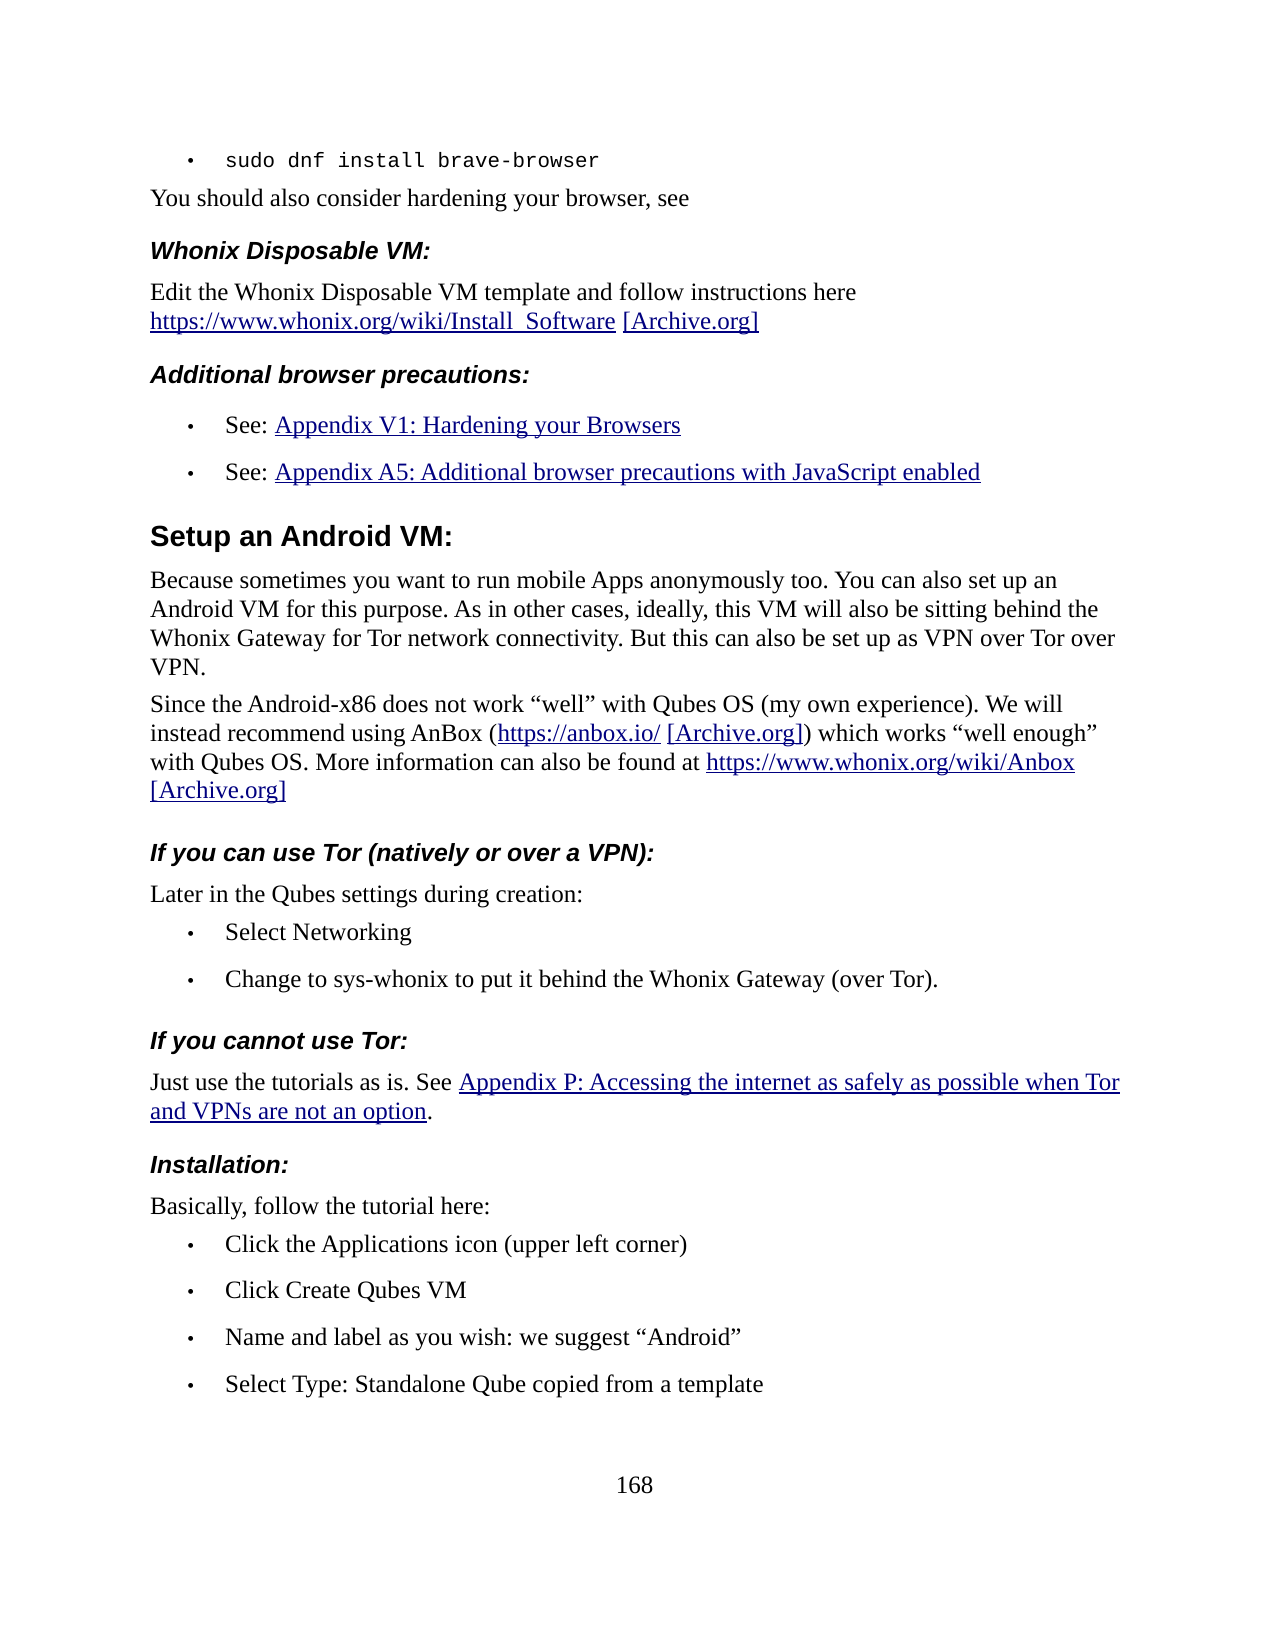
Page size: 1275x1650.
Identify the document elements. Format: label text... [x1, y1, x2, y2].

subtitle If you cannot use Tor: [150, 1026, 1125, 1055]
text Basically, follow the tutorial here: [150, 1191, 1125, 1220]
list Select Type: Standalone Qube copied from a template [187, 1369, 1125, 1397]
list See: Appendix A5: Additional browser precautions with JavaScript enabled [187, 457, 1125, 485]
list Click the Applications icon (upper left corner) [187, 1229, 1125, 1257]
text Because sometimes you want to run mobile Apps anonymously too. You can also set up an Android VM for this purpose. As in other cases, ideally, this VM will also be sitting behind the Whonix Gateway for Tor network connectivity. But this can also be set up as VPN over Tor over VPN. [150, 565, 1125, 680]
list Change to sys-whonix to put it behind the Whonix Gateway (over Tor). [187, 964, 1125, 992]
subtitle Additional browser precautions: [150, 360, 1125, 388]
text You should also consider hardening your browser, see [150, 183, 1125, 211]
text Later in the Qubes settings during creation: [150, 879, 1125, 908]
text Just use the tutorials as is. See Appendix P: Accessing the internet as safely as possible when Tor and VPNs are not an option. [150, 1067, 1125, 1125]
list Select Networking [187, 917, 1125, 946]
list Name and label as you wish: we suggest “Android” [187, 1322, 1125, 1351]
subtitle Whonix Disposable VM: [150, 236, 1125, 265]
subtitle If you can use Tor (natively or over a VPN): [150, 838, 1125, 867]
text Edit the Whonix Disposable VM template and follow instructions here https://www.whonix.org/wiki/Install_Software [Archive.org] [150, 277, 1125, 335]
subtitle Setup an Android VM: [150, 519, 1125, 553]
subtitle Installation: [150, 1150, 1125, 1178]
list See: Appendix V1: Hardening your Browsers [187, 410, 1125, 439]
text Since the Android-x86 does not work “well” with Qubes OS (my own experience). We will instead recommend using AnBox (https://anbox.io/ [Archive.org]) which works “well enough” with Qubes OS. More information can also be found at https://www.whonix.org/wiki/Anbox [Archive.org] [150, 689, 1125, 804]
list Click Create Qubes VM [187, 1275, 1125, 1304]
list sudo dnf install brave-browser [187, 150, 1125, 174]
